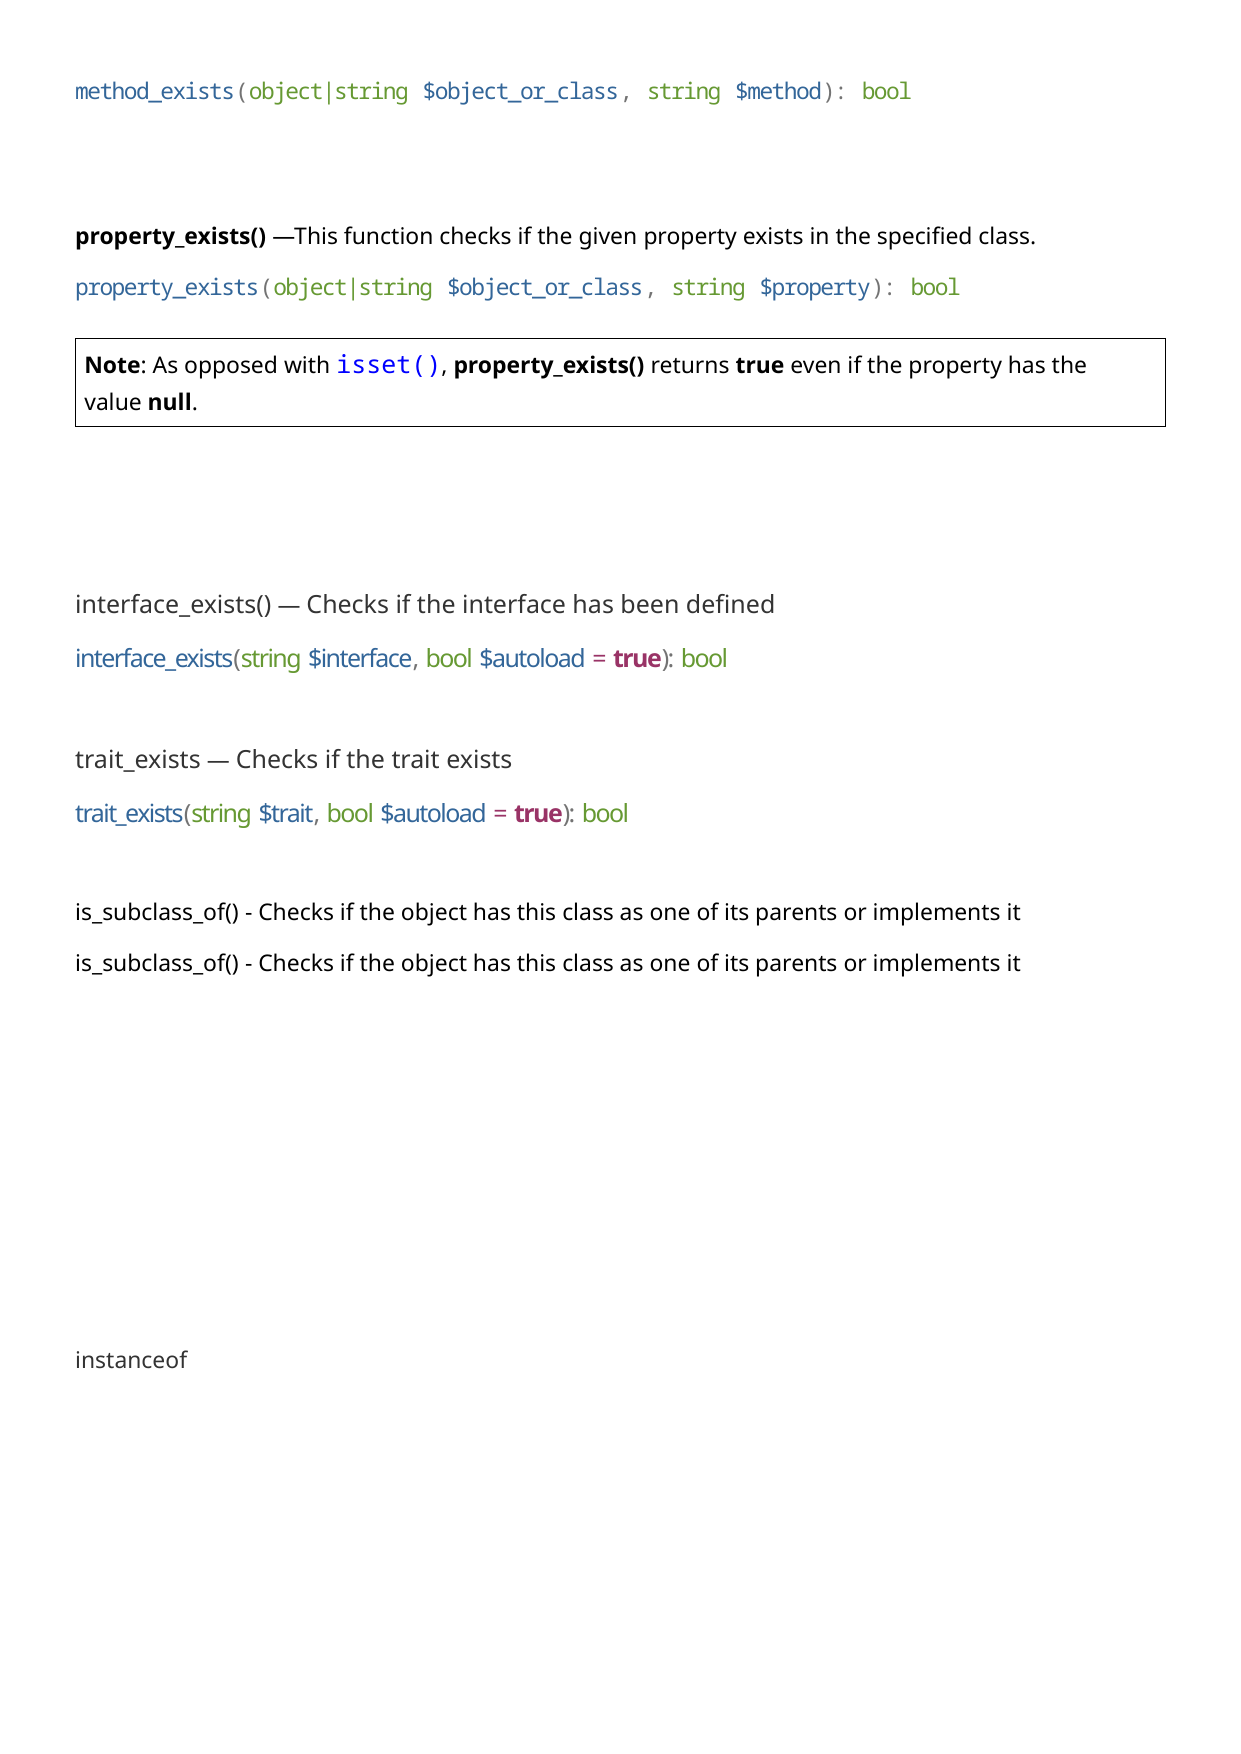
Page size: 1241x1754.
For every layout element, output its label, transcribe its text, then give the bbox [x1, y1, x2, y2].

text trait_exists(string $trait, bool $autoload = true): bool [75, 795, 1166, 829]
text Note: As opposed with isset(), property_exists() returns true even if the property has the value null. [76, 339, 1165, 426]
list is_subclass_of() - Checks if the object has this class as one of its parents or implements it [75, 896, 1166, 927]
text instanceof [75, 1344, 1166, 1376]
list is_subclass_of() - Checks if the object has this class as one of its parents or implements it [75, 947, 1166, 978]
text property_exists() —This function checks if the given property exists in the specified class. [75, 220, 1166, 251]
text interface_exists(string $interface, bool $autoload = true): bool [75, 641, 1166, 674]
text trait_exists — Checks if the trait exists [75, 741, 1166, 776]
text method_exists(object|string $object_or_class, string $method): bool [75, 75, 1166, 106]
text property_exists(object|string $object_or_class, string $property): bool [75, 270, 1166, 302]
text interface_exists() — Checks if the interface has been defined [75, 587, 1166, 621]
